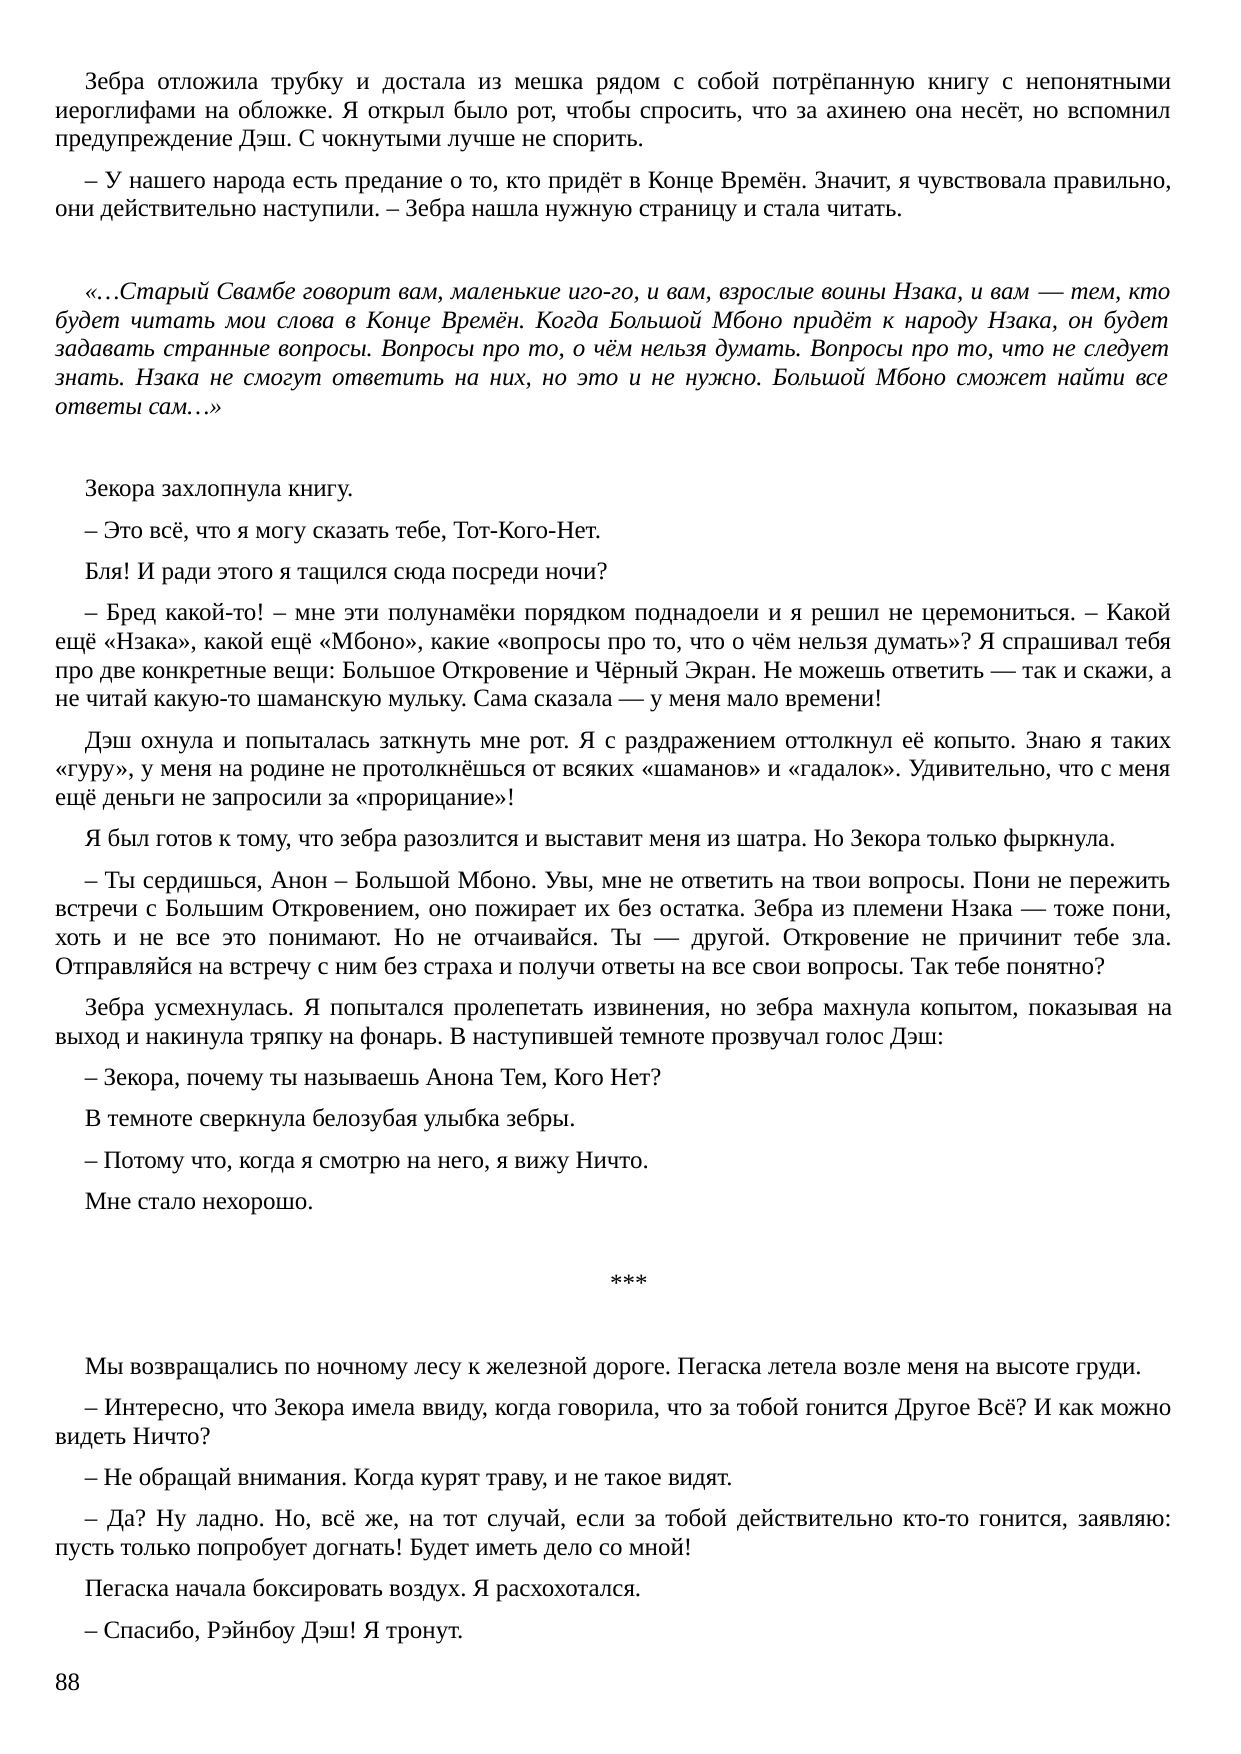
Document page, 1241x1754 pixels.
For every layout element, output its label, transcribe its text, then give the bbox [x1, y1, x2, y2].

text Зебра усмехнулась. Я попытался пролепетать извинения, но зебра махнула копытом, показывая на выход и накинула тряпку на фонарь. В наступившей темноте прозвучал голос Дэш: [55, 992, 1173, 1050]
text – Потому что, когда я смотрю на него, я вижу Ничто. [55, 1145, 1173, 1173]
text – Зекора, почему ты называешь Анона Тем, Кого Нет? [55, 1062, 1173, 1091]
text – У нашего народа есть предание о то, кто придёт в Конце Времён. Значит, я чувствовала правильно, они действительно наступили. – Зебра нашла нужную страницу и стала читать. [55, 165, 1173, 222]
text *** [55, 1268, 1173, 1297]
text – Не обращай внимания. Когда курят траву, и не такое видят. [55, 1462, 1173, 1491]
text – Ты сердишься, Анон – Большой Мбоно. Увы, мне не ответить на твои вопросы. Пони не пережить встречи с Большим Откровением, оно пожирает их без остатка. Зебра из племени Нзака — тоже пони, хоть и не все это понимают. Но не отчаивайся. Ты — другой. Откровение не причинит тебе зла. Отправляйся на встречу с ним без страха и получи ответы на все свои вопросы. Так тебе понятно? [55, 865, 1173, 980]
text Зекора захлопнула книгу. [55, 473, 1173, 502]
text Я был готов к тому, что зебра разозлится и выставит меня из шатра. Но Зекора только фыркнула. [55, 823, 1173, 852]
text В темноте сверкнула белозубая улыбка зебры. [55, 1103, 1173, 1132]
text Зебра отложила трубку и достала из мешка рядом с собой потрёпанную книгу с непонятными иероглифами на обложке. Я открыл было рот, чтобы спросить, что за ахинею она несёт, но вспомнил предупреждение Дэш. С чокнутыми лучше не спорить. [55, 66, 1173, 152]
text Пегаска начала боксировать воздух. Я расхохотался. [55, 1573, 1173, 1602]
text – Да? Ну ладно. Но, всё же, на тот случай, если за тобой действительно кто-то гонится, заявляю: пусть только попробует догнать! Будет иметь дело со мной! [55, 1503, 1173, 1561]
text – Интересно, что Зекора имела ввиду, когда говорила, что за тобой гонится Другое Всё? И как можно видеть Ничто? [55, 1392, 1173, 1450]
text – Бред какой-то! – мне эти полунамёки порядком поднадоели и я решил не церемониться. – Какой ещё «Нзака», какой ещё «Мбоно», какие «вопросы про то, что о чём нельзя думать»? Я спрашивал тебя про две конкретные вещи: Большое Откровение и Чёрный Экран. Не можешь ответить — так и скажи, а не читай какую-то шаманскую мульку. Сама сказала — у меня мало времени! [55, 597, 1173, 712]
text «…Старый Свамбе говорит вам, маленькие иго-го, и вам, взрослые воины Нзака, и вам — тем, кто будет читать мои слова в Конце Времён. Когда Большой Мбоно придёт к народу Нзака, он будет задавать странные вопросы. Вопросы про то, о чём нельзя думать. Вопросы про то, что не следует знать. Нзака не смогут ответить на них, но это и не нужно. Большой Мбоно сможет найти все ответы сам…» [55, 276, 1173, 420]
text Мне стало нехорошо. [55, 1186, 1173, 1215]
text – Спасибо, Рэйнбоу Дэш! Я тронут. [55, 1615, 1173, 1643]
text Мы возвращались по ночному лесу к железной дороге. Пегаска летела возле меня на высоте груди. [55, 1351, 1173, 1380]
text Бля! И ради этого я тащился сюда посреди ночи? [55, 556, 1173, 585]
text Дэш охнула и попыталась заткнуть мне рот. Я с раздражением оттолкнул её копыто. Знаю я таких «гуру», у меня на родине не протолкнёшься от всяких «шаманов» и «гадалок». Удивительно, что с меня ещё деньги не запросили за «прорицание»! [55, 725, 1173, 811]
text – Это всё, что я могу сказать тебе, Тот-Кого-Нет. [55, 515, 1173, 543]
